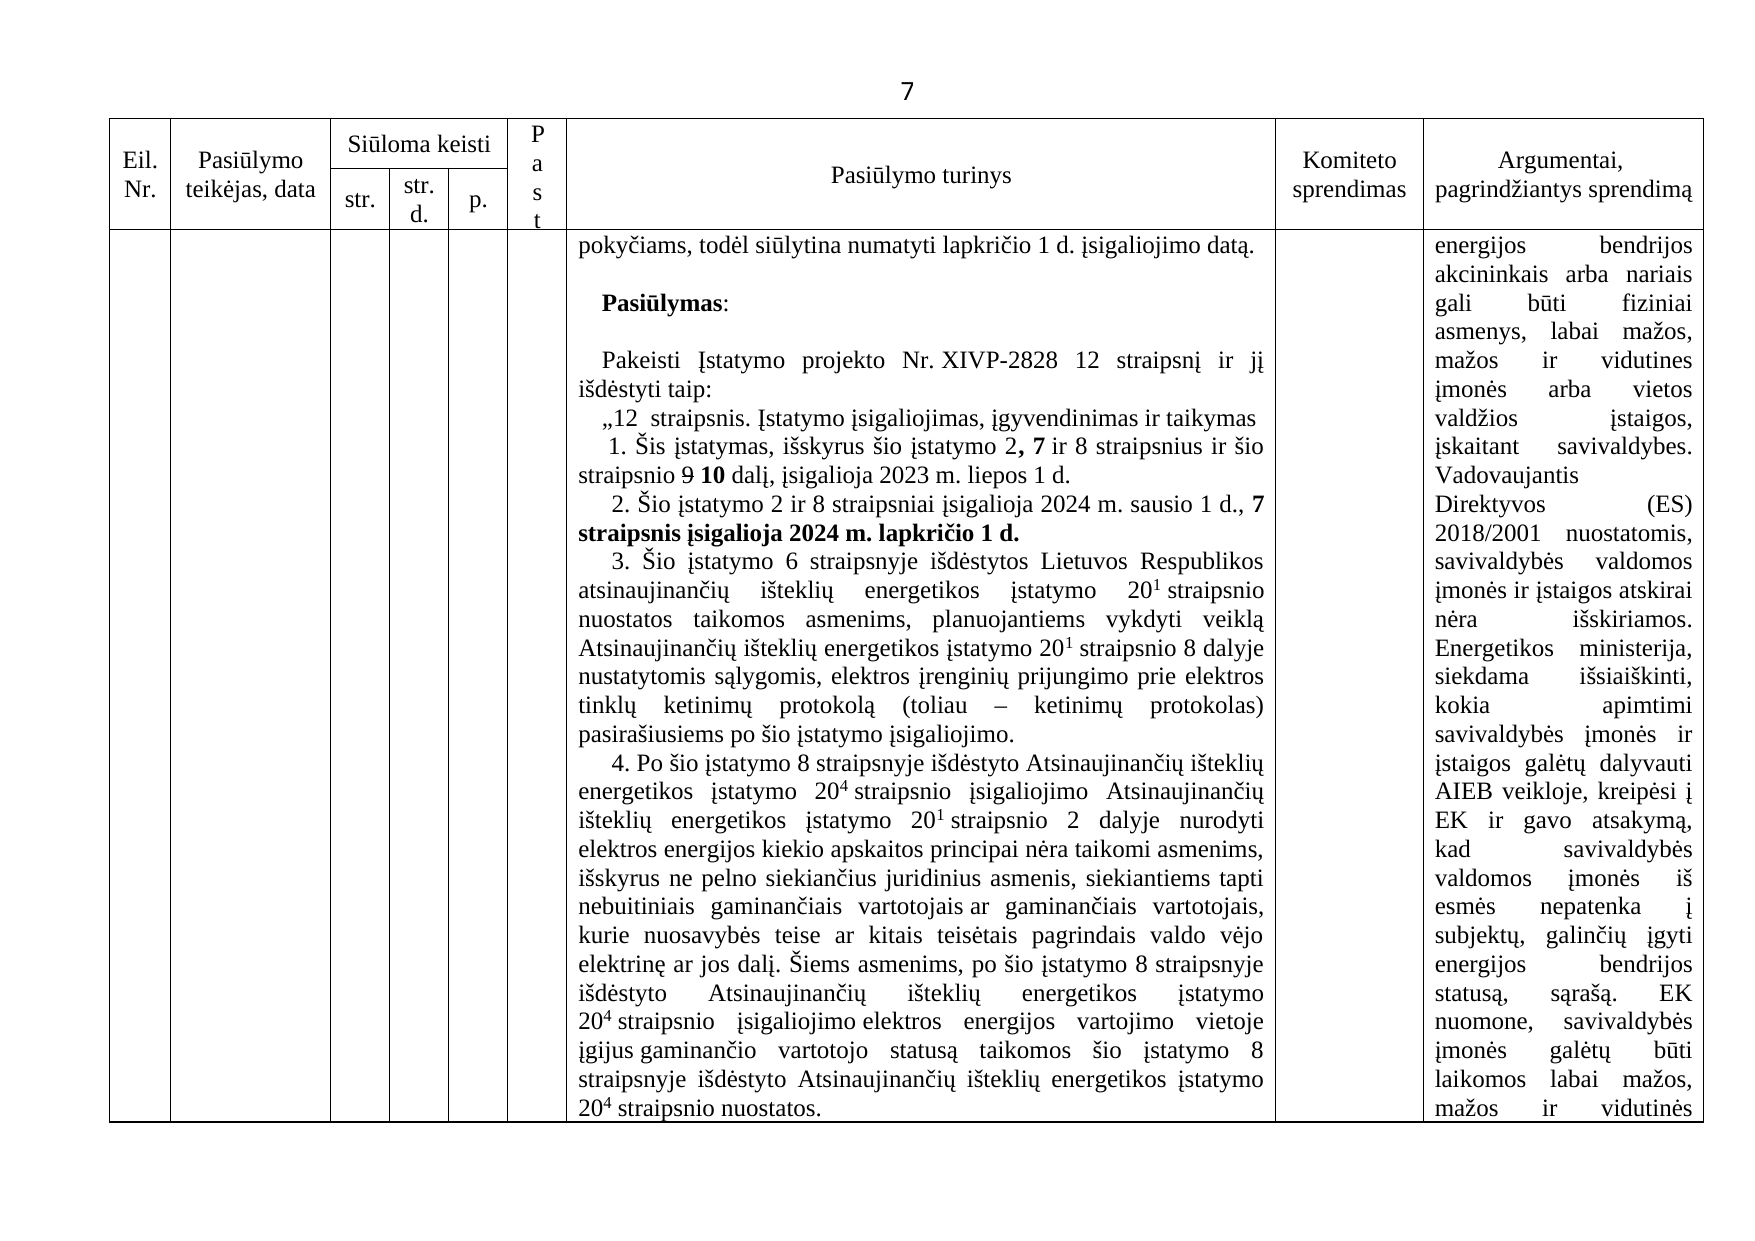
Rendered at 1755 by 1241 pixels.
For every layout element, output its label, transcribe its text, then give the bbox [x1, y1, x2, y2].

table_cell [331, 230, 389, 1121]
table_cell p. [449, 169, 507, 229]
table_cell energijos bendrijos akcininkais arba nariais gali būti fiziniai asmenys, labai mažos, mažos ir vidutines įmonės arba vietos valdžios įstaigos, įskaitant savivaldybes. Vadovaujantis Direktyvos (ES) 2018/2001 nuostatomis, savivaldybės valdomos įmonės ir įstaigos atskirai nėra išskiriamos. Energetikos ministerija, siekdama išsiaiškinti, kokia apimtimi savivaldybės įmonės ir įstaigos galėtų dalyvauti AIEB veikloje, kreipėsi į EK ir gavo atsakymą, kad savivaldybės valdomos įmonės iš esmės nepatenka į subjektų, galinčių įgyti energijos bendrijos statusą, sąrašą. EK nuomone, savivaldybės įmonės galėtų būti laikomos labai mažos, mažos ir vidutinės [1424, 230, 1703, 1121]
table_header Pasiūlymo teikėjas, data [171, 119, 330, 229]
table_header Argumentai, pagrindžiantys sprendimą [1424, 119, 1703, 229]
table_header Eil. Nr. [110, 119, 170, 229]
table_header Pastabos [508, 119, 566, 229]
table_header Pasiūlymo turinys [567, 119, 1275, 229]
table_header Siūloma keisti [331, 119, 507, 167]
table_cell [449, 230, 507, 1121]
table_cell [508, 230, 566, 1121]
table_cell [171, 230, 330, 1121]
table_header Komiteto sprendimas [1276, 119, 1423, 229]
table_cell [390, 230, 448, 1121]
table_cell [1276, 230, 1423, 1121]
table_cell pokyčiams, todėl siūlytina numatyti lapkričio 1 d. įsigaliojimo datą. Pasiūlymas: Pakeisti Įstatymo projekto Nr. XIVP-2828 12 straipsnį ir jį išdėstyti taip: „12 straipsnis. Įstatymo įsigaliojimas, įgyvendinimas ir taikymas 1. Šis įstatymas, išskyrus šio įstatymo 2, 7 ir 8 straipsnius ir šio straipsnio 9 10 dalį, įsigalioja 2023 m. liepos 1 d. 2. Šio įstatymo 2 ir 8 straipsniai įsigalioja 2024 m. sausio 1 d., 7 straipsnis įsigalioja 2024 m. lapkričio 1 d. 3. Šio įstatymo 6 straipsnyje išdėstytos Lietuvos Respublikos atsinaujinančių išteklių energetikos įstatymo 201 straipsnio nuostatos taikomos asmenims, planuojantiems vykdyti veiklą Atsinaujinančių išteklių energetikos įstatymo 201 straipsnio 8 dalyje nustatytomis sąlygomis, elektros įrenginių prijungimo prie elektros tinklų ketinimų protokolą (toliau – ketinimų protokolas) pasirašiusiems po šio įstatymo įsigaliojimo. 4. Po šio įstatymo 8 straipsnyje išdėstyto Atsinaujinančių išteklių energetikos įstatymo 204 straipsnio įsigaliojimo Atsinaujinančių išteklių energetikos įstatymo 201 straipsnio 2 dalyje nurodyti elektros energijos kiekio apskaitos principai nėra taikomi asmenims, išskyrus ne pelno siekiančius juridinius asmenis, siekiantiems tapti nebuitiniais gaminančiais vartotojais ar gaminančiais vartotojais, kurie nuosavybės teise ar kitais teisėtais pagrindais valdo vėjo elektrinę ar jos dalį. Šiems asmenims, po šio įstatymo 8 straipsnyje išdėstyto Atsinaujinančių išteklių energetikos įstatymo 204 straipsnio įsigaliojimo elektros energijos vartojimo vietoje įgijus gaminančio vartotojo statusą taikomos šio įstatymo 8 straipsnyje išdėstyto Atsinaujinančių išteklių energetikos įstatymo 204 straipsnio nuostatos. [567, 230, 1275, 1121]
table_cell str. d. [390, 169, 448, 229]
table_cell [110, 230, 170, 1121]
table_cell str. [331, 169, 389, 229]
